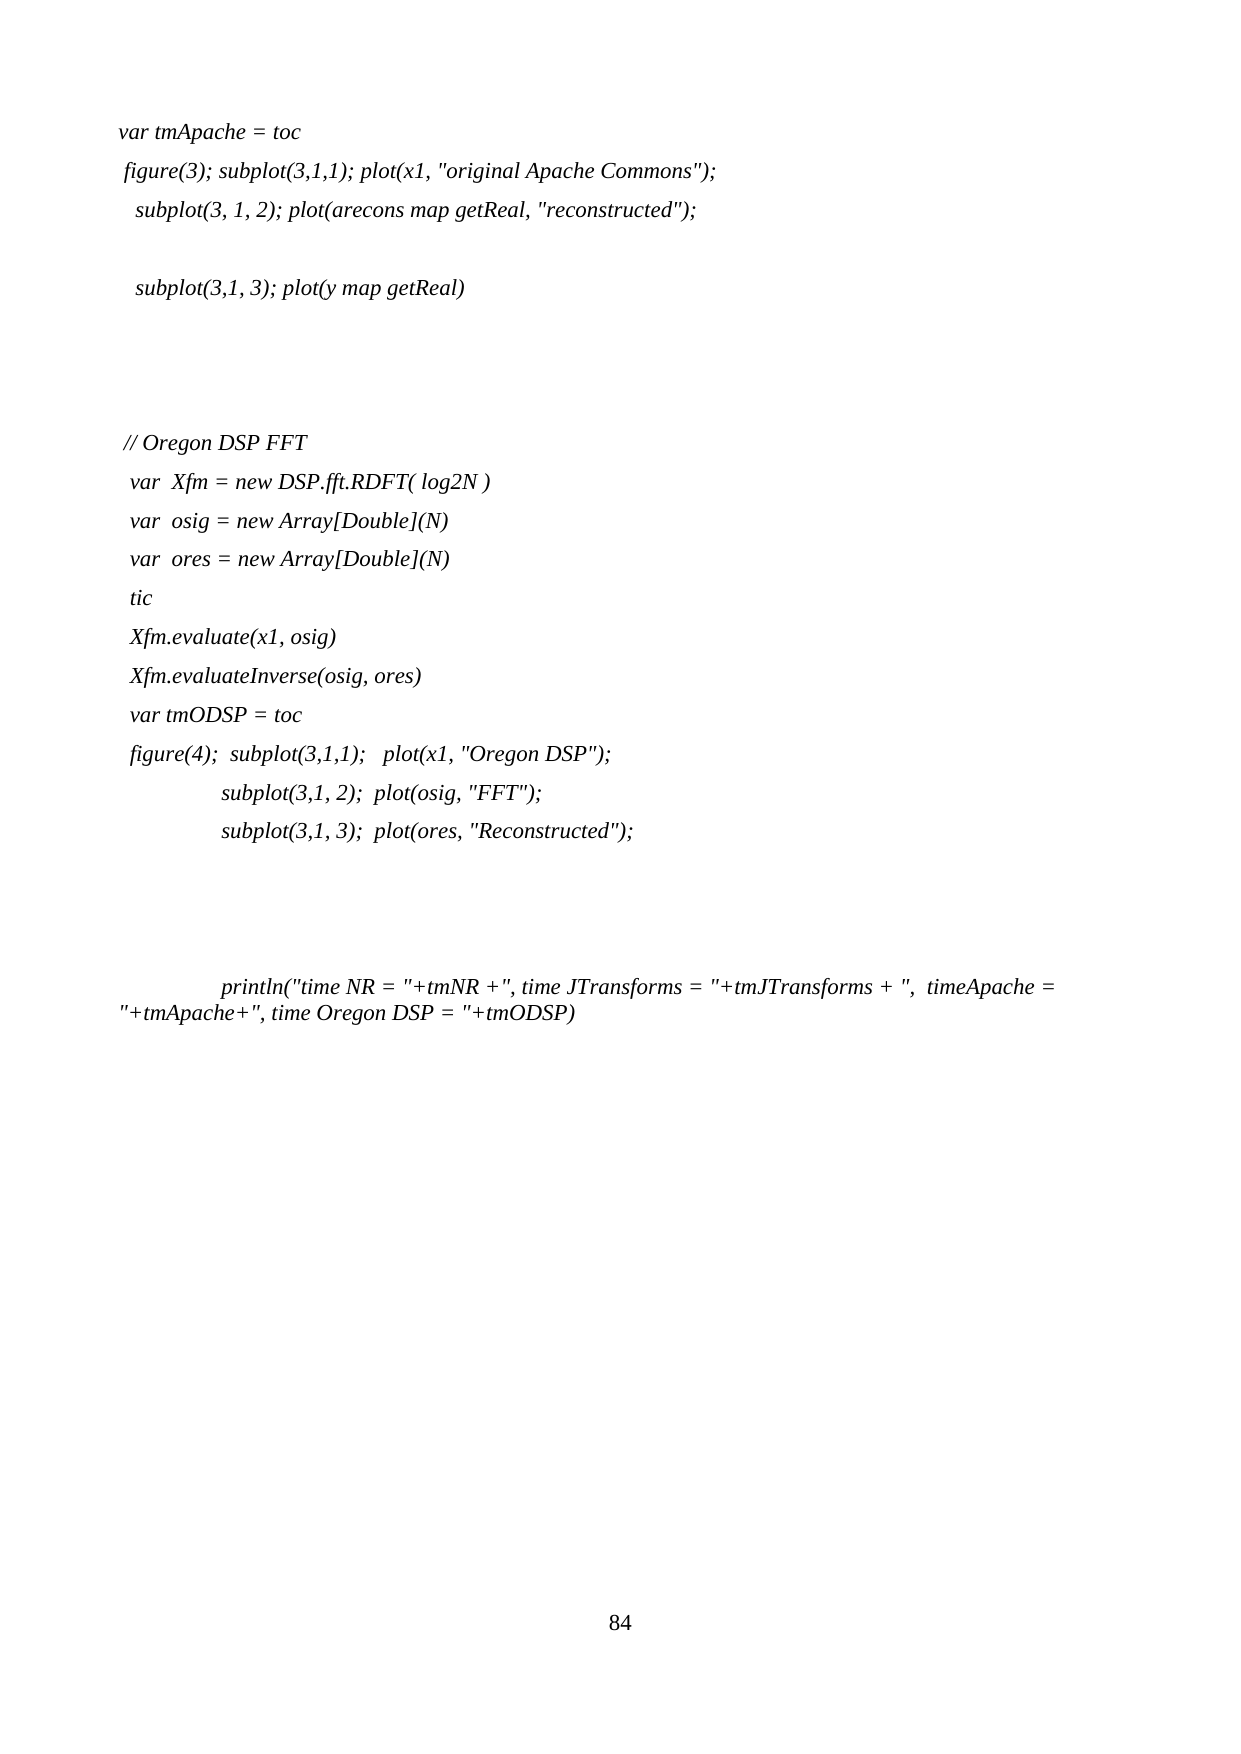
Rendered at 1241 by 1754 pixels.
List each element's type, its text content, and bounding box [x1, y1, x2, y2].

text tic [118, 584, 1122, 611]
text var ores = new Array[Double](N) [118, 546, 1122, 572]
text subplot(3,1, 3); plot(ores, "Reconstructed"); [118, 817, 1122, 844]
text // Oregon DSP FFT [118, 429, 1122, 455]
text figure(3); subplot(3,1,1); plot(x1, "original Apache Commons"); [118, 157, 1122, 183]
text subplot(3,1, 3); plot(y map getReal) [118, 273, 1122, 300]
text var Xfm = new DSP.fft.RDFT( log2N ) [118, 468, 1122, 494]
text figure(4); subplot(3,1,1); plot(x1, "Oregon DSP"); [118, 740, 1122, 766]
text Xfm.evaluate(x1, osig) [118, 623, 1122, 649]
text var osig = new Array[Double](N) [118, 507, 1122, 533]
text var tmODSP = toc [118, 701, 1122, 727]
text subplot(3, 1, 2); plot(arecons map getReal, "reconstructed"); [118, 196, 1122, 222]
text println("time NR = "+tmNR +", time JTransforms = "+tmJTransforms + ", timeApache = "+tmApache+", time Oregon DSP = "+tmODSP) [118, 973, 1122, 1026]
text subplot(3,1, 2); plot(osig, "FFT"); [118, 779, 1122, 805]
text Xfm.evaluateInverse(osig, ores) [118, 662, 1122, 688]
text var tmApache = toc [118, 118, 1122, 144]
